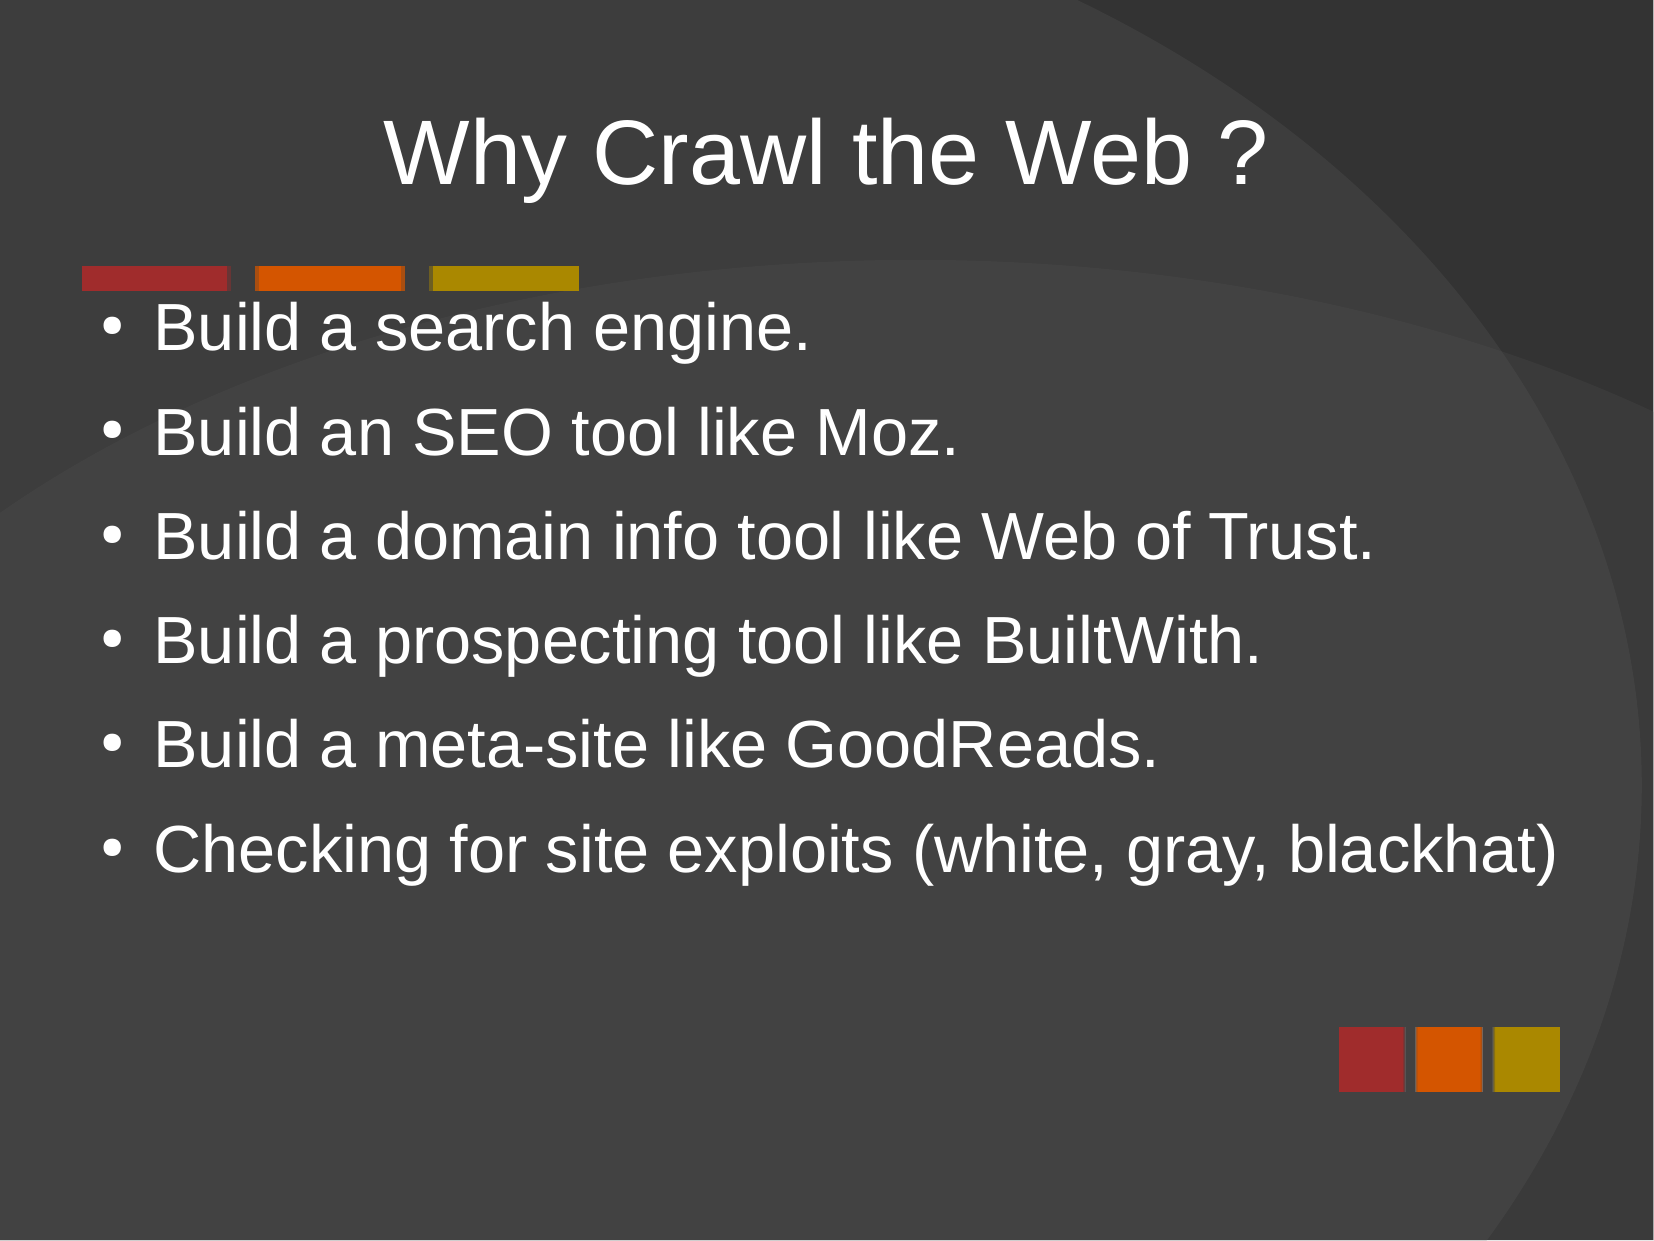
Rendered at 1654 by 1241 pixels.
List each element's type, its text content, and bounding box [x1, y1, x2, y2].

picture [82, 266, 579, 290]
list Build a search engine. Build an SEO tool like Moz. Build a domain info tool like Web of Trust. Build a prospecting tool like BuiltWith. Build a meta-site like GoodReads. Checking for site exploits (white, gray, blackhat) [82, 290, 1571, 1010]
picture [1339, 1027, 1560, 1092]
title Why Crawl the Web ? [82, 49, 1571, 257]
